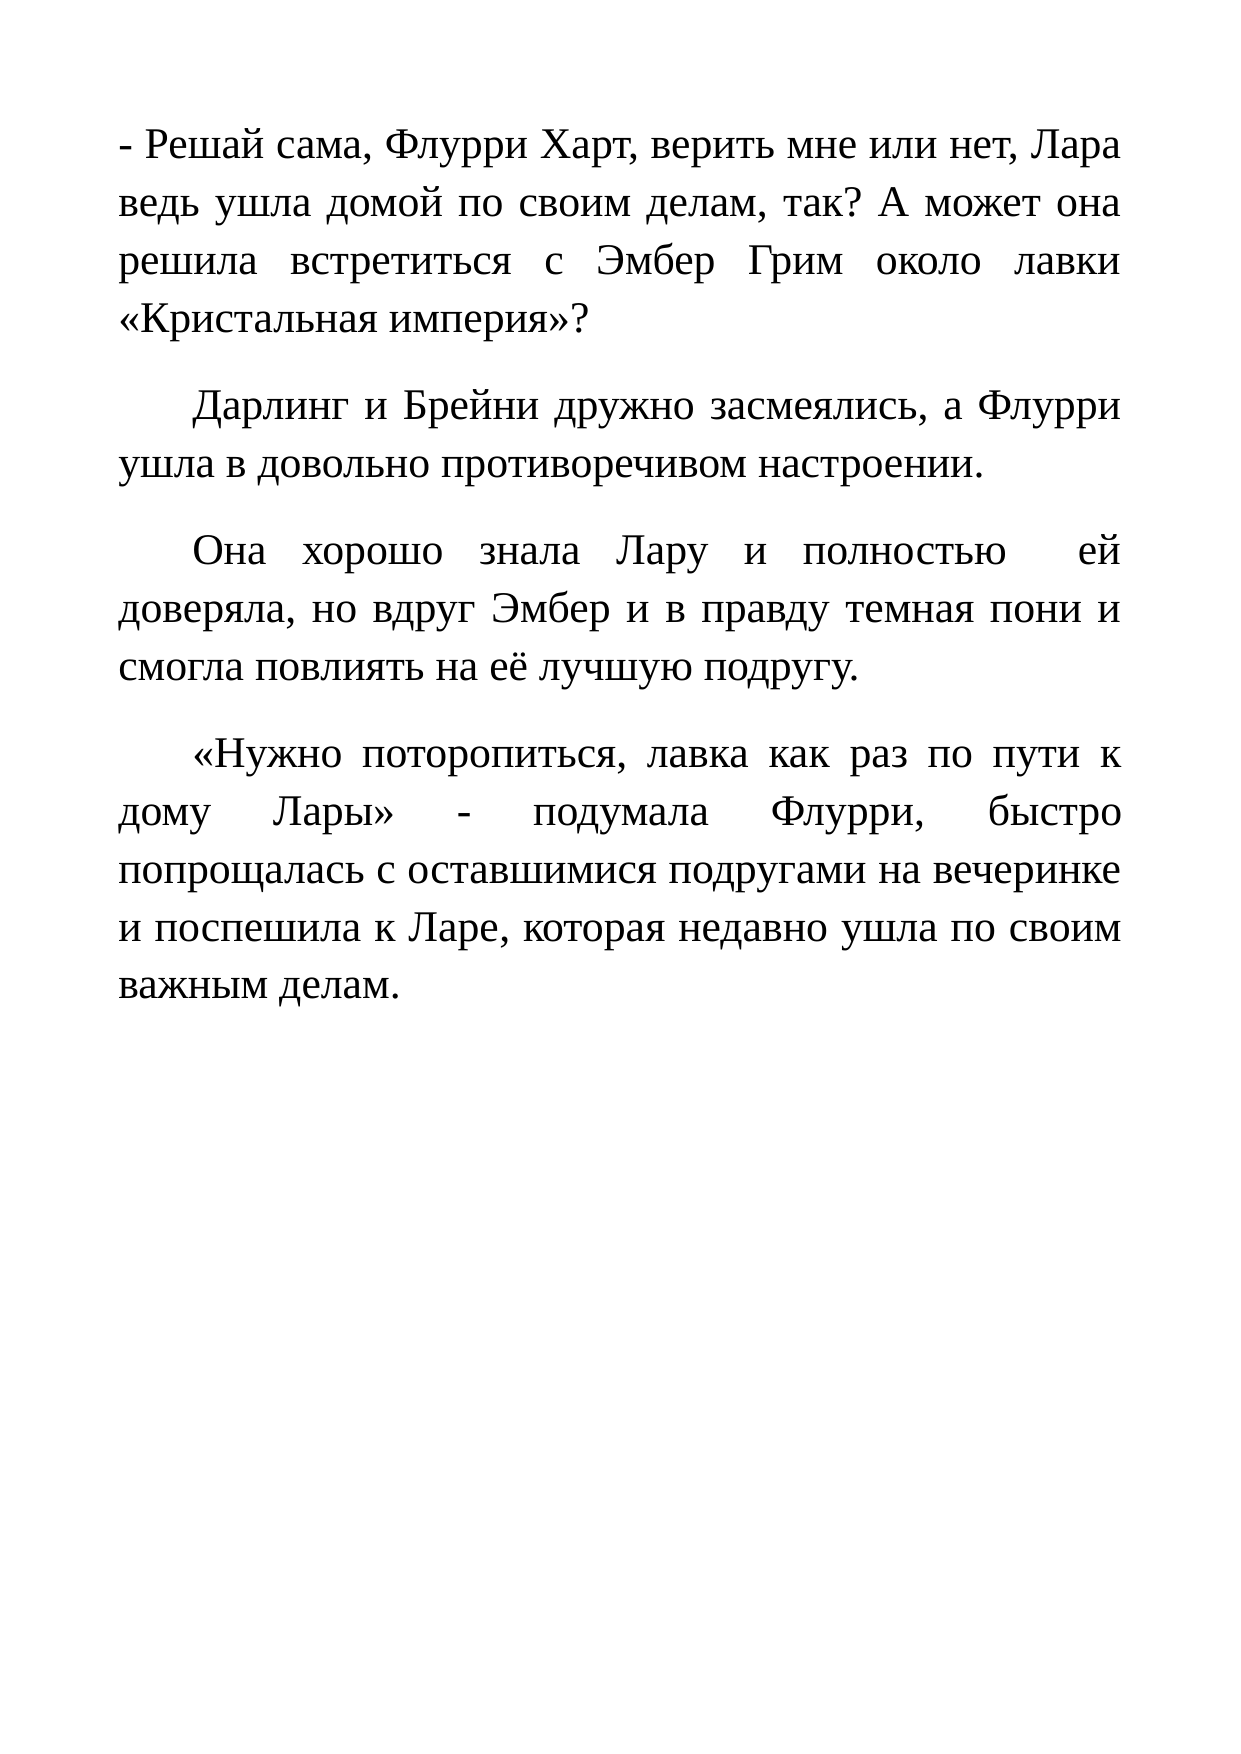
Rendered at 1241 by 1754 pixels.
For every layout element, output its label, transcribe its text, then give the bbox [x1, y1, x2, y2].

text «Нужно поторопиться, лавка как раз по пути к дому Лары» - подумала Флурри, быстро попрощалась с оставшимися подругами на вечеринке и поспешила к Ларе, которая недавно ушла по своим важным делам. [118, 727, 1122, 1008]
text - Решай сама, Флурри Харт, верить мне или нет, Лара ведь ушла домой по своим делам, так? А может она решила встретиться с Эмбер Грим около лавки «Кристальная империя»? [118, 118, 1122, 342]
text Дарлинг и Брейни дружно засмеялись, а Флурри ушла в довольно противоречивом настроении. [118, 379, 1122, 487]
text Она хорошо знала Лару и полностью ей доверяла, но вдруг Эмбер и в правду темная пони и смогла повлиять на её лучшую подругу. [118, 524, 1122, 690]
